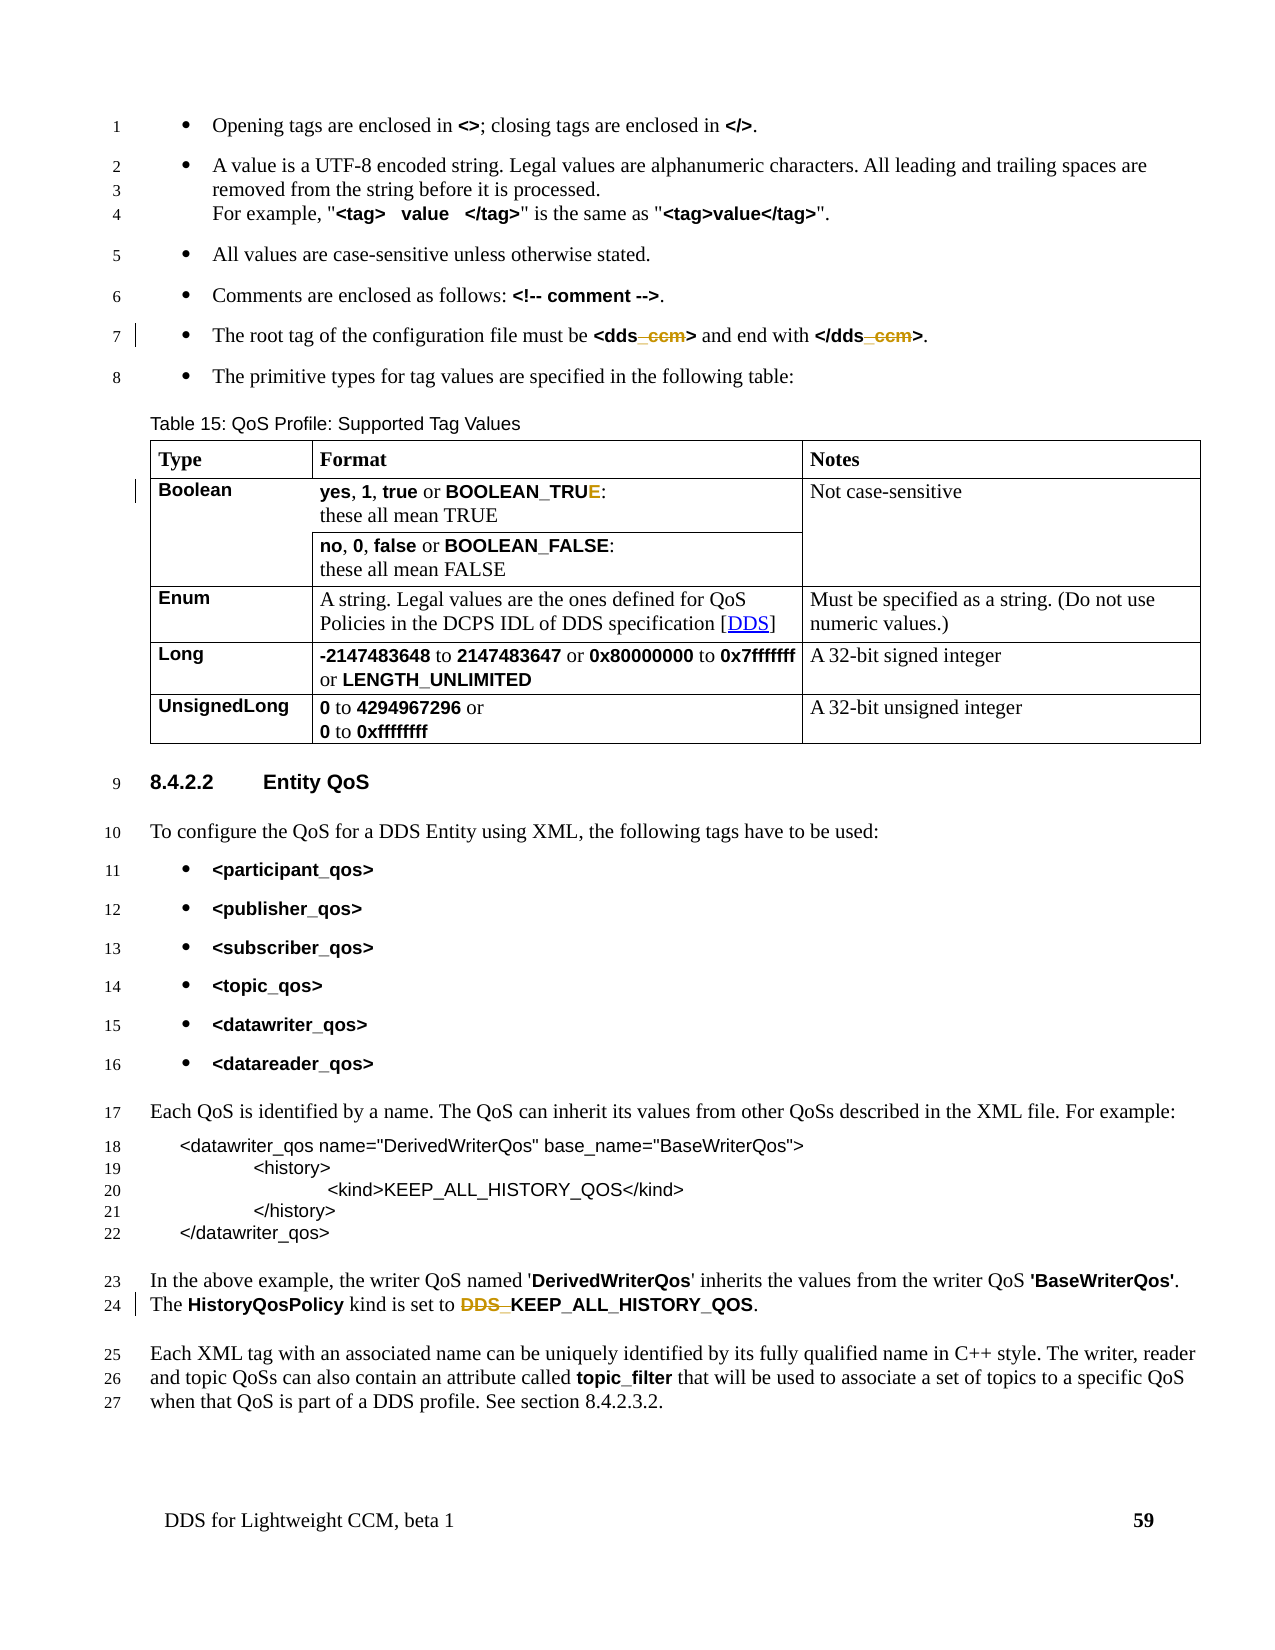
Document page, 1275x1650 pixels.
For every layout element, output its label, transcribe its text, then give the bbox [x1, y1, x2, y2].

table_header yes, 1, true or BOOLEAN_TRUE: these all mean TRUE [312, 479, 802, 532]
list The root tag of the configuration file must be <dds> and end with </dds>. [182, 323, 1200, 347]
text </history> [179, 1200, 1200, 1221]
table_cell Boolean [151, 479, 312, 586]
text </datawriter_qos> [179, 1221, 1200, 1243]
text <history> [179, 1157, 1200, 1178]
list The primitive types for tag values are specified in the following table: [182, 364, 1200, 388]
text <kind>KEEP_ALL_HISTORY_QOS</kind> [179, 1178, 1200, 1200]
text To configure the QoS for a DDS Entity using XML, the following tags have to be used: [150, 819, 1200, 843]
list <datareader_qos> [182, 1052, 1200, 1074]
table_cell no, 0, false or BOOLEAN_FALSE: these all mean FALSE [313, 533, 802, 586]
table_cell -2147483648 to 2147483647 or 0x80000000 to 0x7fffffff or LENGTH_UNLIMITED [313, 643, 802, 694]
table_cell 0 to 4294967296 or 0 to 0xffffffff [313, 695, 802, 743]
list All values are case-sensitive unless otherwise stated. [182, 242, 1200, 266]
text Each XML tag with an associated name can be uniquely identified by its fully qualified name in C++ style. The writer, reader and topic QoSs can also contain an attribute called topic_filter that will be used to associate a set of topics to a specific QoS when that QoS is part of a DDS profile. See section 8.4.2.3.2. [150, 1341, 1200, 1413]
table_cell A 32-bit unsigned integer [803, 695, 1200, 743]
table_cell Long [151, 643, 312, 694]
list <datawriter_qos> [182, 1014, 1200, 1036]
text Table 15: QoS Profile: Supported Tag Values [150, 413, 1200, 434]
table_header Type [151, 441, 312, 478]
table_cell UnsignedLong [151, 695, 312, 743]
text In the above example, the writer QoS named 'DerivedWriterQos' inherits the values from the writer QoS 'BaseWriterQos'. The HistoryQosPolicy kind is set to KEEP_ALL_HISTORY_QOS. [150, 1268, 1200, 1316]
text Each QoS is identified by a name. The QoS can inherit its values from other QoSs described in the XML file. For example: [150, 1099, 1200, 1123]
list <publisher_qos> [182, 898, 1200, 920]
table_cell Enum [151, 587, 312, 642]
list <subscriber_qos> [182, 937, 1200, 959]
list Comments are enclosed as follows: <!-- comment -->. [182, 282, 1200, 307]
table_cell A 32-bit signed integer [803, 643, 1200, 694]
list <topic_qos> [182, 975, 1200, 997]
text <datawriter_qos name="DerivedWriterQos" base_name="BaseWriterQos"> [179, 1135, 1200, 1157]
table_cell A string. Legal values are the ones defined for QoS Policies in the DCPS IDL of DDS specification [DDS] [313, 587, 802, 642]
table_header Notes [803, 441, 1200, 478]
list <participant_qos> [182, 859, 1200, 881]
subtitle Entity QoS [150, 770, 1200, 794]
table_cell Must be specified as a string. (Do not use numeric values.) [803, 587, 1200, 642]
table_header Format [313, 441, 802, 478]
list Opening tags are enclosed in <>; closing tags are enclosed in </>. [182, 112, 1200, 137]
list A value is a UTF-8 encoded string. Legal values are alphanumeric characters. All leading and trailing spaces are removed from the string before it is processed. For example, "<tag> value </tag>" is the same as "<tag>value</tag>". [182, 153, 1200, 225]
table_cell Not case-sensitive [803, 479, 1200, 586]
